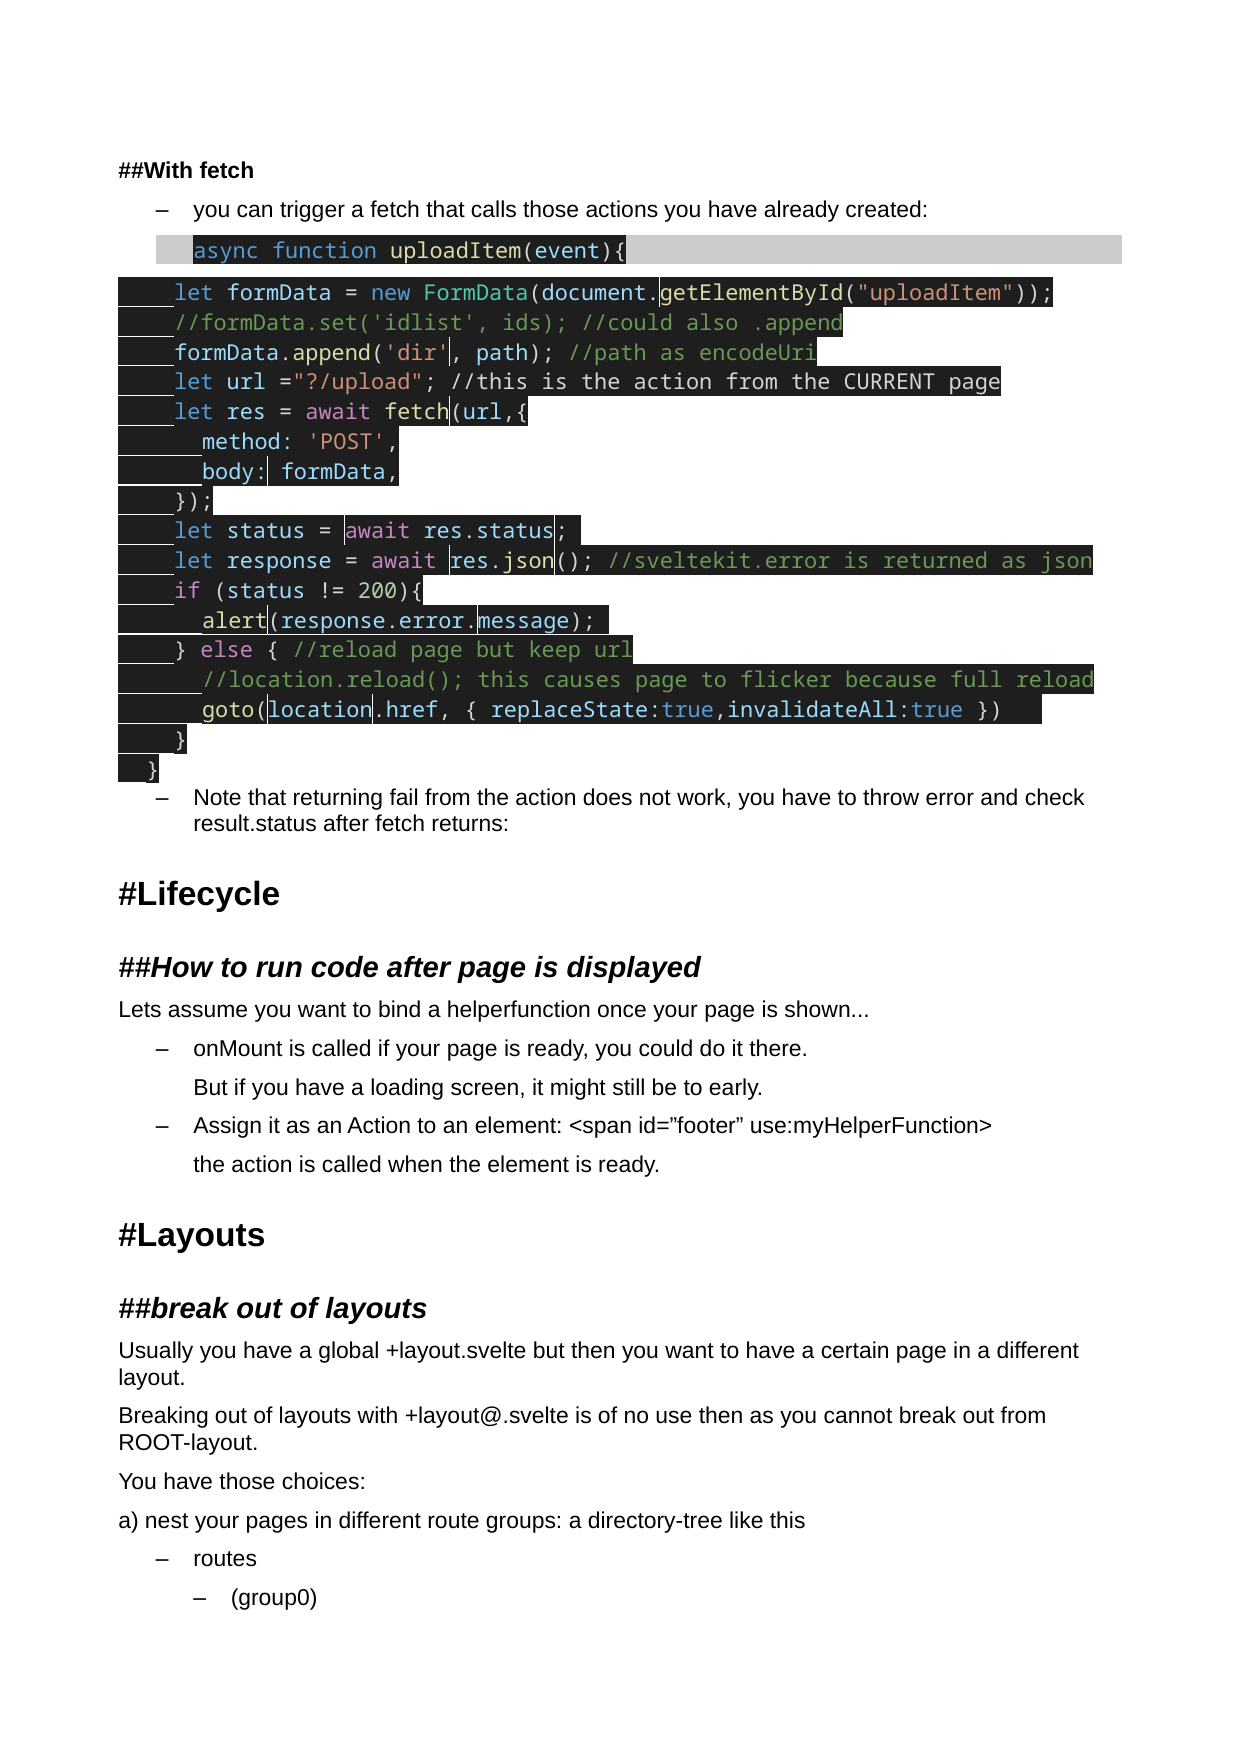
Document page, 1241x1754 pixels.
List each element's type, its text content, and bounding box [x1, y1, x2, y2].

text Usually you have a global +layout.svelte but then you want to have a certain page in a different layout. [118, 1337, 1122, 1390]
list Assign it as an Action to an element: <span id=”footer” use:myHelperFunction> [156, 1112, 1122, 1139]
text method: 'POST', [118, 426, 1122, 456]
text //formData.set('idlist', ids); //could also .append [118, 307, 1122, 337]
list (group0) [193, 1584, 1122, 1611]
text let res = await fetch(url,{ [118, 396, 1122, 426]
text } [118, 754, 1122, 783]
subtitle #Layouts [118, 1215, 1122, 1254]
text let formData = new FormData(document.getElementById("uploadItem")); [118, 277, 1122, 307]
subtitle ##break out of layouts [118, 1291, 1122, 1325]
text a) nest your pages in different route groups: a directory-tree like this [118, 1507, 1122, 1533]
text Breaking out of layouts with +layout@.svelte is of no use then as you cannot break out from ROOT-layout. [118, 1402, 1122, 1455]
subtitle ##How to run code after page is displayed [118, 950, 1122, 983]
list But if you have a loading screen, it might still be to early. [156, 1073, 1122, 1100]
text ##With fetch [118, 157, 1122, 183]
list Note that returning fail from the action does not work, you have to throw error and check result.status after fetch returns: [156, 783, 1122, 836]
text if (status != 200){ [118, 575, 1122, 605]
text } [118, 724, 1122, 754]
text body: formData, [118, 456, 1122, 486]
text Lets assume you want to bind a helperfunction once your page is shown... [118, 996, 1122, 1022]
text formData.append('dir', path); //path as encodeUri [118, 337, 1122, 366]
list routes [156, 1545, 1122, 1572]
text goto(location.href, { replaceState:true,invalidateAll:true }) [118, 694, 1122, 724]
text let url ="?/upload"; //this is the action from the CURRENT page [118, 366, 1122, 396]
text alert(response.error.message); [118, 605, 1122, 634]
list async function uploadItem(event){ [156, 235, 1122, 264]
text You have those choices: [118, 1468, 1122, 1494]
text }); [118, 486, 1122, 515]
list you can trigger a fetch that calls those actions you have already created: [156, 196, 1122, 222]
list onMount is called if your page is ready, you could do it there. [156, 1035, 1122, 1061]
text } else { //reload page but keep url [118, 634, 1122, 664]
text //location.reload(); this causes page to flicker because full reload [118, 664, 1122, 694]
subtitle #Lifecycle [118, 874, 1122, 912]
text let response = await res.json(); //sveltekit.error is returned as json [118, 545, 1122, 575]
list the action is called when the element is ready. [156, 1151, 1122, 1178]
text let status = await res.status; [118, 515, 1122, 545]
